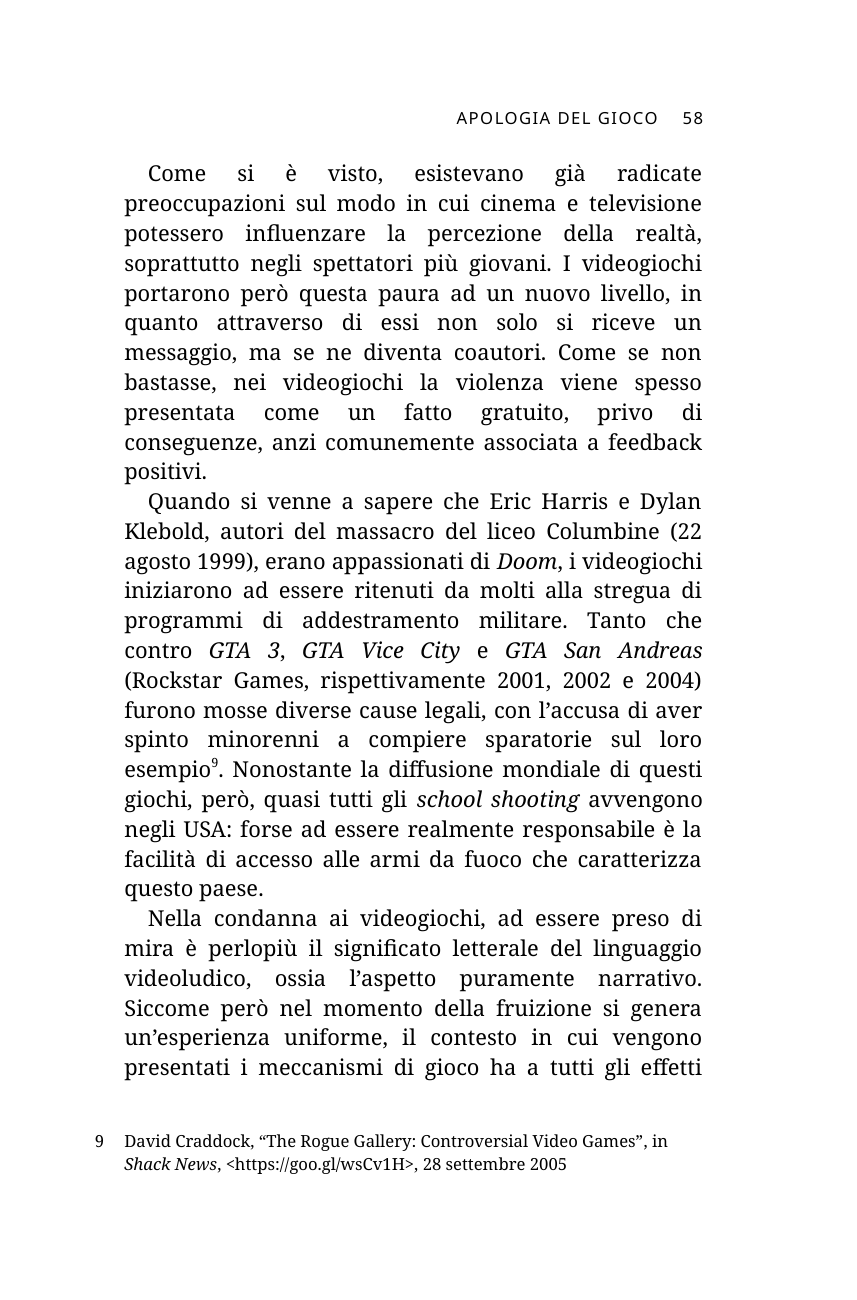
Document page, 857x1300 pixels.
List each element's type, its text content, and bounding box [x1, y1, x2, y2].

text David Craddock, “The Rogue Gallery: Controversial Video Games”, in Shack News, <https://goo.gl/wsCv1H>, 28 settembre 2005 [94, 1130, 703, 1175]
text Come si è visto, esistevano già radicate preoccupazioni sul modo in cui cinema e televisione potessero influenzare la percezione della realtà, soprattutto negli spettatori più giovani. I videogiochi portarono però questa paura ad un nuovo livello, in quanto attraverso di essi non solo si riceve un messaggio, ma se ne diventa coautori. Come se non bastasse, nei videogiochi la violenza viene spesso presentata come un fatto gratuito, privo di conseguenze, anzi comunemente associata a feedback positivi. [124, 158, 703, 486]
text Nella condanna ai videogiochi, ad essere preso di mira è perlopiù il significato letterale del linguaggio videoludico, ossia l’aspetto puramente narrativo. Siccome però nel momento della fruizione si genera un’esperienza uniforme, il contesto in cui vengono presentati i meccanismi di gioco ha a tutti gli effetti [124, 903, 703, 1082]
text Quando si venne a sapere che Eric Harris e Dylan Klebold, autori del massacro del liceo Columbine (22 agosto 1999), erano appassionati di Doom, i videogiochi iniziarono ad essere ritenuti da molti alla stregua di programmi di addestramento militare. Tanto che contro GTA 3, GTA Vice City e GTA San Andreas (Rockstar Games, rispettivamente 2001, 2002 e 2004) furono mosse diverse cause legali, con l’accusa di aver spinto minorenni a compiere sparatorie sul loro esempio. Nonostante la diffusione mondiale di questi giochi, però, quasi tutti gli school shooting avvengono negli USA: forse ad essere realmente responsabile è la facilità di accesso alle armi da fuoco che caratterizza questo paese. [124, 486, 703, 903]
